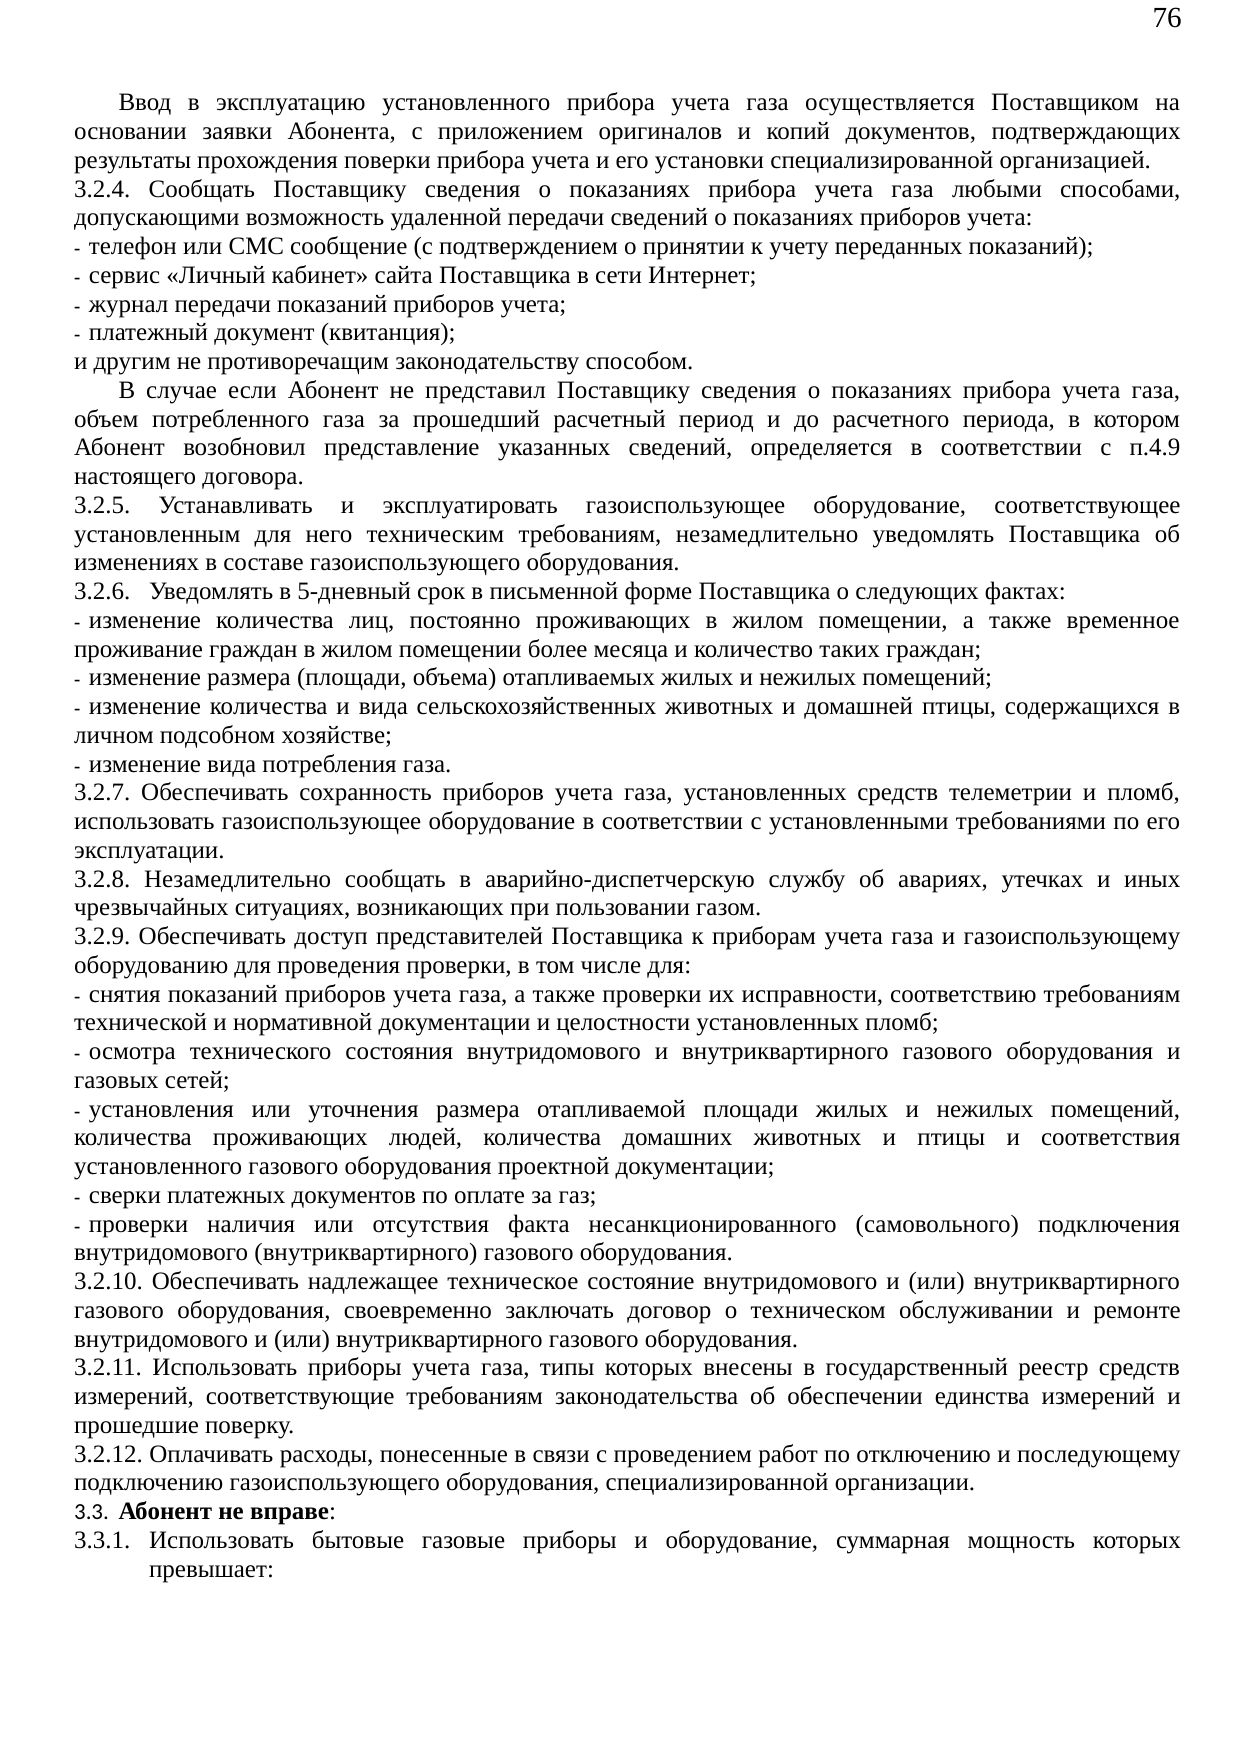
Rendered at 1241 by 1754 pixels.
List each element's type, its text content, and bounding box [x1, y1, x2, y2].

list осмотра технического состояния внутридомового и внутриквартирного газового оборудования и газовых сетей; [74, 1036, 1181, 1094]
text 3.2.11. Использовать приборы учета газа, типы которых внесены в государственный реестр средств измерений, соответствующие требованиям законодательства об обеспечении единства измерений и прошедшие поверку. [74, 1352, 1181, 1439]
list изменение вида потребления газа. [74, 749, 1181, 777]
text В случае если Абонент не представил Поставщику сведения о показаниях прибора учета газа, объем потребленного газа за прошедший расчетный период и до расчетного периода, в котором Абонент возобновил представление указанных сведений, определяется в соответствии с п.4.9 настоящего договора. [74, 375, 1181, 490]
list снятия показаний приборов учета газа, а также проверки их исправности, соответствию требованиям технической и нормативной документации и целостности установленных пломб; [74, 979, 1181, 1036]
text 3.2.10. Обеспечивать надлежащее техническое состояние внутридомового и (или) внутриквартирного газового оборудования, своевременно заключать договор о техническом обслуживании и ремонте внутридомового и (или) внутриквартирного газового оборудования. [74, 1266, 1181, 1352]
list изменение размера (площади, объема) отапливаемых жилых и нежилых помещений; [74, 662, 1181, 691]
list изменение количества лиц, постоянно проживающих в жилом помещении, а также временное проживание граждан в жилом помещении более месяца и количество таких граждан; [74, 605, 1181, 662]
text 3.2.8. Незамедлительно сообщать в аварийно-диспетчерскую службу об авариях, утечках и иных чрезвычайных ситуациях, возникающих при пользовании газом. [74, 864, 1181, 921]
list телефон или СМС сообщение (с подтверждением о принятии к учету переданных показаний); [74, 231, 1181, 260]
list Уведомлять в 5-дневный срок в письменной форме Поставщика о следующих фактах: [74, 576, 1181, 605]
list проверки наличия или отсутствия факта несанкционированного (самовольного) подключения внутридомового (внутриквартирного) газового оборудования. [74, 1209, 1181, 1266]
list изменение количества и вида сельскохозяйственных животных и домашней птицы, содержащихся в личном подсобном хозяйстве; [74, 691, 1181, 749]
text 3.2.12. Оплачивать расходы, понесенные в связи с проведением работ по отключению и последующему подключению газоиспользующего оборудования, специализированной организации. [74, 1439, 1181, 1496]
text 3.2.4. Сообщать Поставщику сведения о показаниях прибора учета газа любыми способами, допускающими возможность удаленной передачи сведений о показаниях приборов учета: [74, 174, 1181, 231]
text Ввод в эксплуатацию установленного прибора учета газа осуществляется Поставщиком на основании заявки Абонента, с приложением оригиналов и копий документов, подтверждающих результаты прохождения поверки прибора учета и его установки специализированной организацией. [74, 87, 1181, 174]
list платежный документ (квитанция); [74, 317, 1181, 346]
list журнал передачи показаний приборов учета; [74, 289, 1181, 317]
list сверки платежных документов по оплате за газ; [74, 1180, 1181, 1209]
text 3.2.7. Обеспечивать сохранность приборов учета газа, установленных средств телеметрии и пломб, использовать газоиспользующее оборудование в соответствии с установленными требованиями по его эксплуатации. [74, 777, 1181, 864]
list Использовать бытовые газовые приборы и оборудование, суммарная мощность которых превышает: [74, 1525, 1181, 1583]
list сервис «Личный кабинет» сайта Поставщика в сети Интернет; [74, 260, 1181, 289]
list Абонент не вправе: [74, 1496, 1181, 1525]
text 3.2.5. Устанавливать и эксплуатировать газоиспользующее оборудование, соответствующее установленным для него техническим требованиям, незамедлительно уведомлять Поставщика об изменениях в составе газоиспользующего оборудования. [74, 490, 1181, 576]
list установления или уточнения размера отапливаемой площади жилых и нежилых помещений, количества проживающих людей, количества домашних животных и птицы и соответствия установленного газового оборудования проектной документации; [74, 1094, 1181, 1180]
text 3.2.9. Обеспечивать доступ представителей Поставщика к приборам учета газа и газоиспользующему оборудованию для проведения проверки, в том числе для: [74, 921, 1181, 979]
text и другим не противоречащим законодательству способом. [74, 346, 1181, 375]
